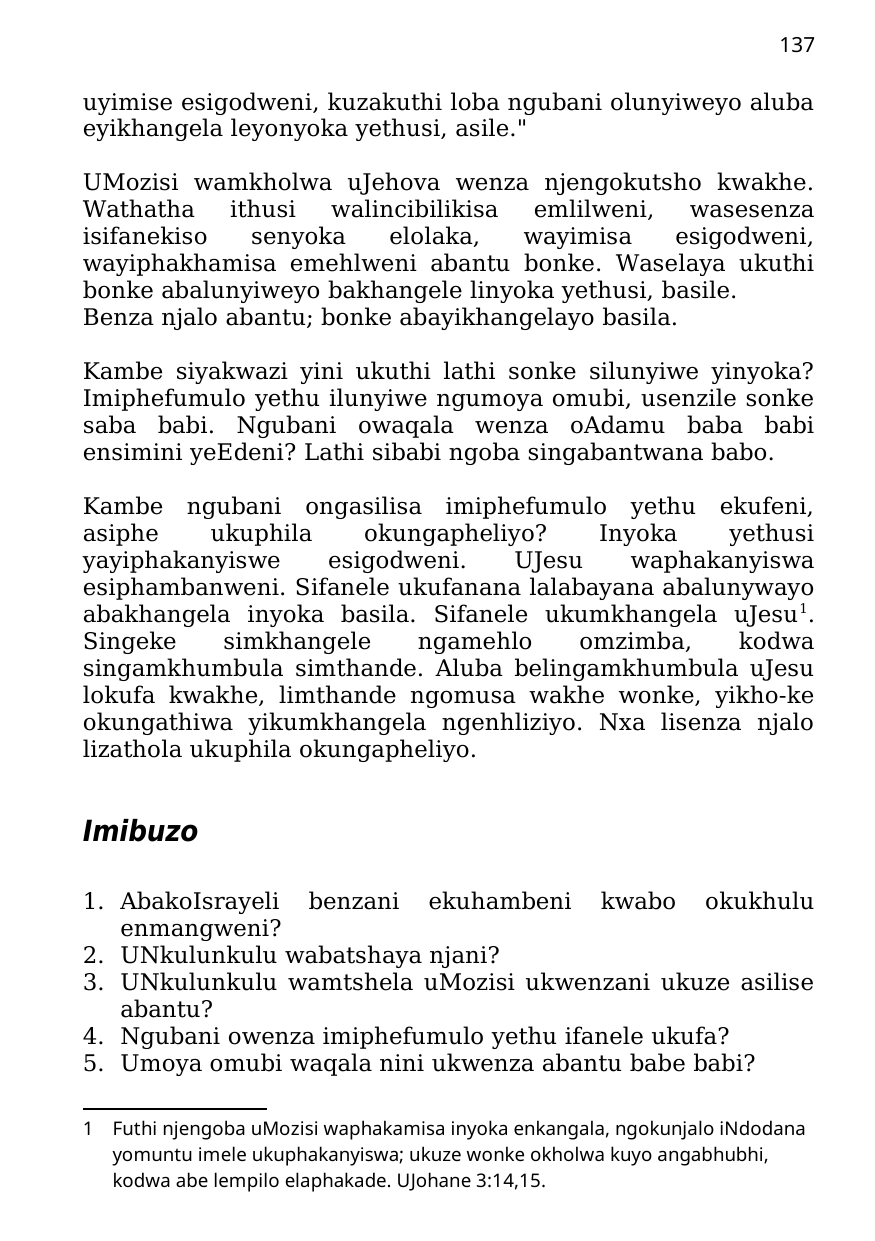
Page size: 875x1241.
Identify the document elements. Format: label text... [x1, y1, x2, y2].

list AbakoIsrayeli benzani ekuhambeni kwabo okukhulu enmangweni? [83, 888, 815, 942]
subtitle Imibuzo [83, 815, 815, 849]
list UNkulunkulu wabatshaya njani? [83, 942, 815, 969]
text Kambe ngubani ongasilisa imiphefumulo yethu ekufeni, asiphe ukuphila okungapheliyo? Inyoka yethusi yayiphakanyiswe esigodweni. UJesu waphakanyiswa esiphambanweni. Sifanele ukufanana lalabayana abalunywayo abakhangela inyoka basila. Sifanele ukumkhangela uJesu. Singeke simkhangele ngamehlo omzimba, kodwa singamkhumbula simthande. Aluba belingamkhumbula uJesu lokufa kwakhe, limthande ngomusa wakhe wonke, yikho-ke okungathiwa yikumkhangela ngenhliziyo. Nxa lisenza njalo lizathola ukuphila okungapheliyo. [83, 493, 815, 763]
list UNkulunkulu wamtshela uMozisi ukwenzani ukuze asilise abantu? [83, 969, 815, 1023]
list Ngubani owenza imiphefumulo yethu ifanele ukufa? [83, 1023, 815, 1050]
text Futhi njengoba uMozisi waphakamisa inyoka enkangala, ngokunjalo iNdodana yomuntu imele ukuphakanyiswa; ukuze wonke okholwa kuyo angabhubhi, kodwa abe lempilo elaphakade. UJohane 3:14,15. [83, 1115, 815, 1193]
list Umoya omubi waqala nini ukwenza abantu babe babi? [83, 1050, 815, 1077]
text Kambe siyakwazi yini ukuthi lathi sonke silunyiwe yinyoka? Imiphefumulo yethu ilunyiwe ngumoya omubi, usenzile sonke saba babi. Ngubani owaqala wenza oAdamu baba babi ensimini yeEdeni? Lathi sibabi ngoba singabantwana babo. [83, 358, 815, 466]
text Benza njalo abantu; bonke abayikhangelayo basila. [83, 304, 815, 331]
text UMozisi wamkholwa uJehova wenza njengokutsho kwakhe. Wathatha ithusi walincibilikisa emlilweni, wasesenza isifanekiso senyoka elolaka, wayimisa esigodweni, wayiphakhamisa emehlweni abantu bonke. Waselaya ukuthi bonke abalunyiweyo bakhangele linyoka yethusi, basile. [83, 169, 815, 304]
text uyimise esigodweni, kuzakuthi loba ngubani olunyiweyo aluba eyikhangela leyonyoka yethusi, asile." [83, 88, 815, 142]
